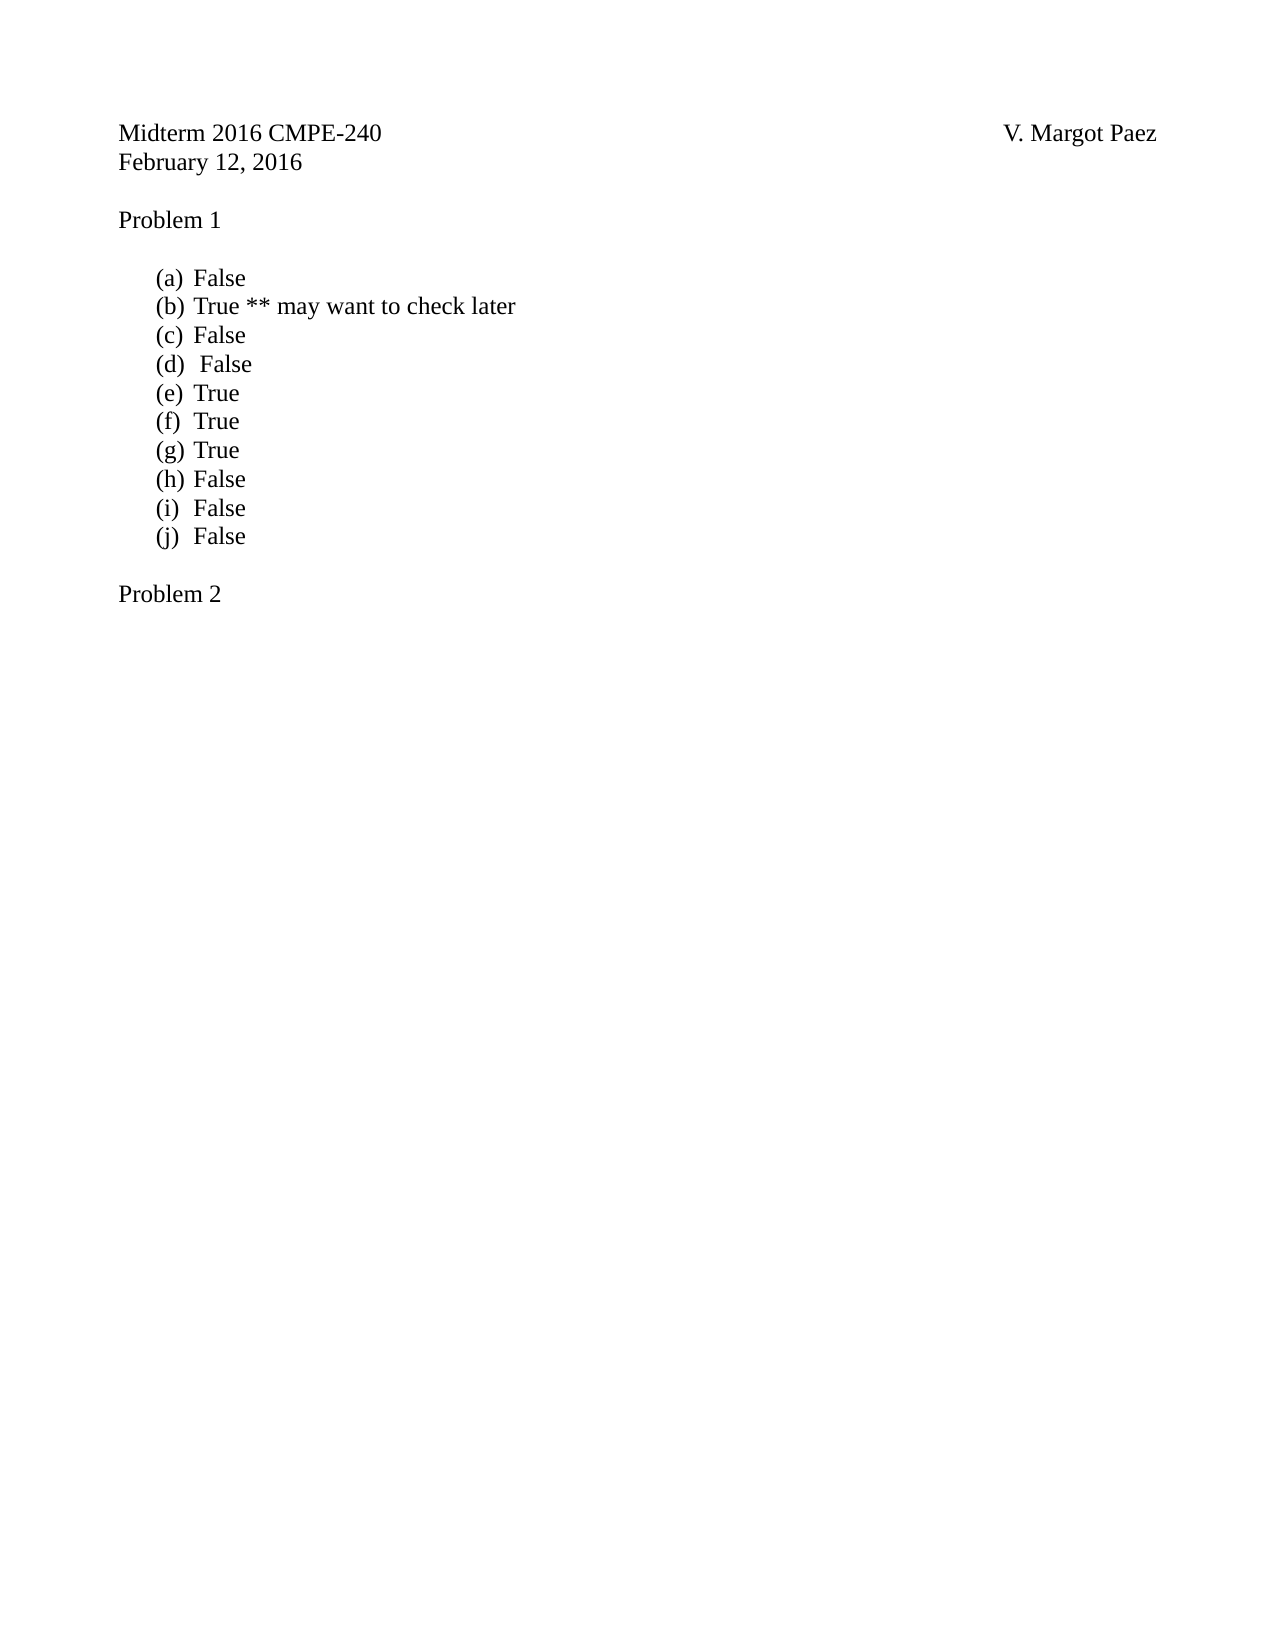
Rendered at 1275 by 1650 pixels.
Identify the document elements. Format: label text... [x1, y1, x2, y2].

list False [156, 521, 1157, 550]
list False [156, 320, 1157, 349]
list False [156, 263, 1157, 291]
list True [156, 435, 1157, 464]
list False [156, 493, 1157, 521]
list True [156, 406, 1157, 435]
list False [156, 464, 1157, 493]
list False [156, 349, 1157, 378]
list True [156, 378, 1157, 406]
text Problem 2 [118, 579, 1157, 608]
list True ** may want to check later [156, 291, 1157, 320]
text Problem 1 [118, 205, 1157, 234]
